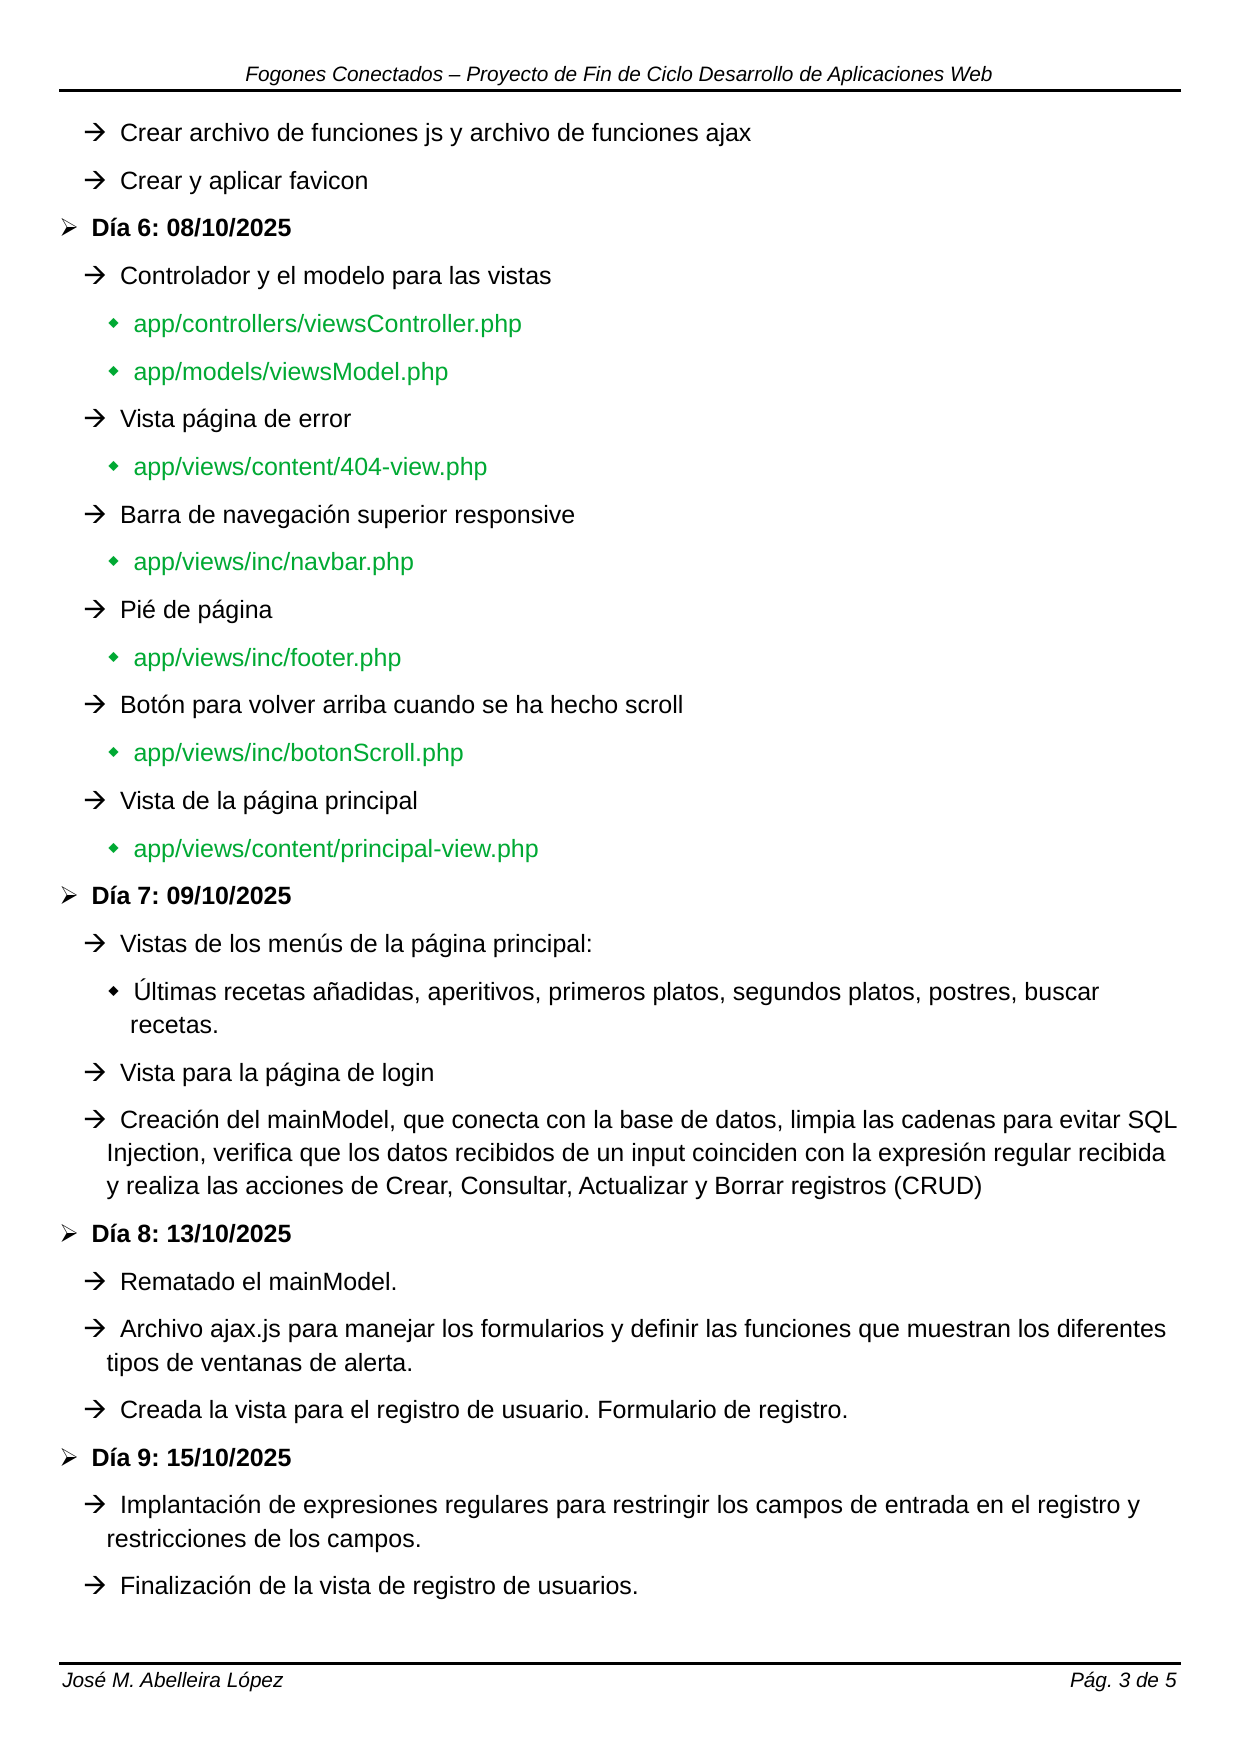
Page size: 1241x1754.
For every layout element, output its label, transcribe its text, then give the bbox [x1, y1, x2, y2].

list Rematado el mainModel. [83, 1267, 1181, 1296]
list Día 7: 09/10/2025 [59, 881, 1181, 910]
list Últimas recetas añadidas, aperitivos, primeros platos, segundos platos, postres, buscar recetas. [106, 977, 1181, 1039]
list Crear archivo de funciones js y archivo de funciones ajax [83, 118, 1181, 147]
list Vistas de los menús de la página principal: [83, 929, 1181, 958]
list Creada la vista para el registro de usuario. Formulario de registro. [83, 1395, 1181, 1424]
list Día 8: 13/10/2025 [59, 1219, 1181, 1248]
list Finalización de la vista de registro de usuarios. [83, 1571, 1181, 1600]
list Crear y aplicar favicon [83, 166, 1181, 194]
list Controlador y el modelo para las vistas [83, 261, 1181, 290]
list Día 6: 08/10/2025 [59, 213, 1181, 242]
list Barra de navegación superior responsive [83, 500, 1181, 528]
list Vista página de error [83, 404, 1181, 433]
list app/views/content/principal-view.php [106, 834, 1181, 862]
list Pié de página [83, 595, 1181, 624]
list Vista para la página de login [83, 1057, 1181, 1086]
list Creación del mainModel, que conecta con la base de datos, limpia las cadenas para evitar SQL Injection, verifica que los datos recibidos de un input coinciden con la expresión regular recibida y realiza las acciones de Crear, Consultar, Actualizar y Borrar registros (CRUD) [83, 1105, 1181, 1200]
list app/views/inc/footer.php [106, 643, 1181, 672]
list app/controllers/viewsController.php [106, 309, 1181, 338]
list app/views/inc/botonScroll.php [106, 738, 1181, 767]
list app/views/content/404-view.php [106, 452, 1181, 481]
list Vista de la página principal [83, 786, 1181, 815]
list Botón para volver arriba cuando se ha hecho scroll [83, 691, 1181, 719]
list app/models/viewsModel.php [106, 357, 1181, 385]
list app/views/inc/navbar.php [106, 547, 1181, 576]
list Día 9: 15/10/2025 [59, 1443, 1181, 1472]
list Archivo ajax.js para manejar los formularios y definir las funciones que muestran los diferentes tipos de ventanas de alerta. [83, 1314, 1181, 1376]
list Implantación de expresiones regulares para restringir los campos de entrada en el registro y restricciones de los campos. [83, 1491, 1181, 1552]
